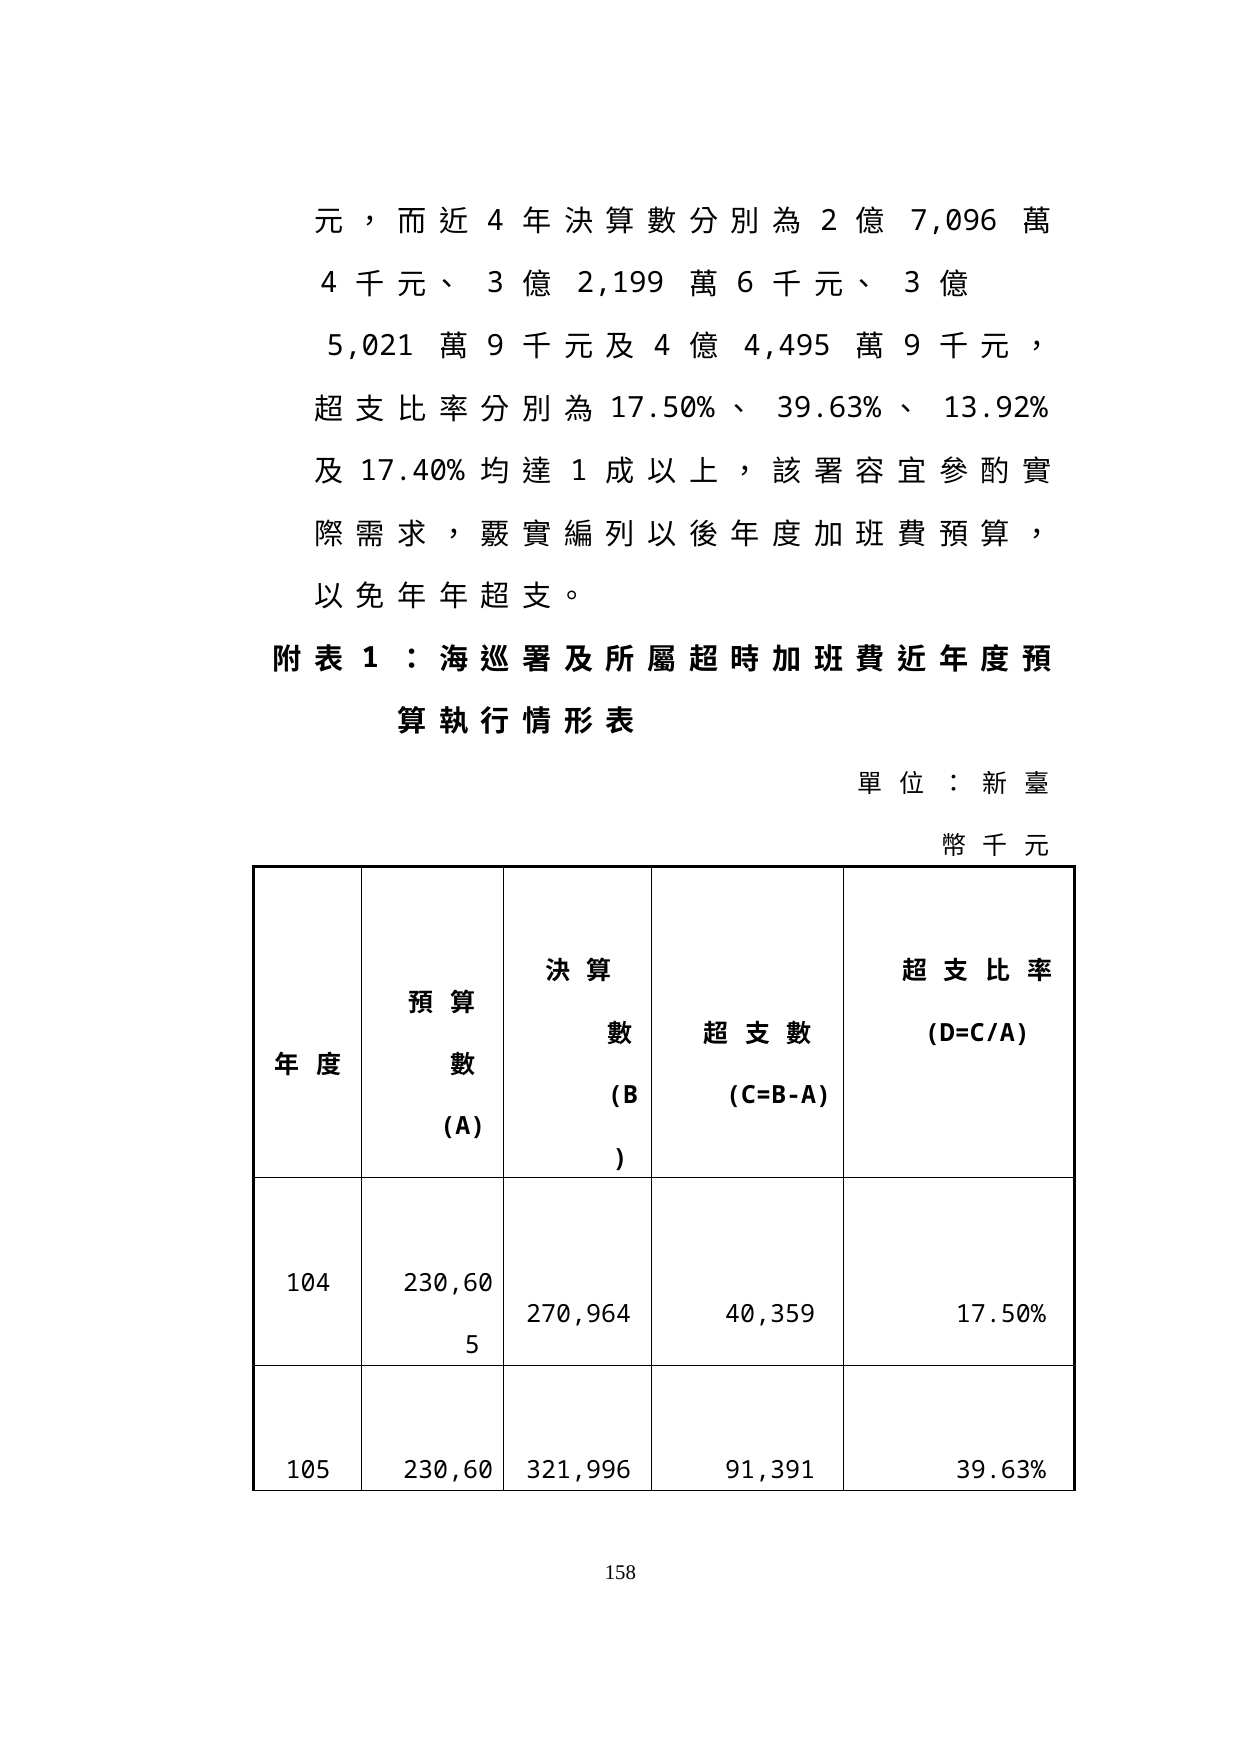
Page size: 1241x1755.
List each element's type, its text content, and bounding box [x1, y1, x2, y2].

table_cell 40,359 [652, 1178, 843, 1365]
table_header 超支數(C=B-A) [652, 868, 843, 1177]
table_cell 270,964 [504, 1178, 651, 1365]
table_cell 91,391 [652, 1366, 843, 1490]
text 元，而近4年決算數分別為2億7,096萬4千元、3億2,199萬6千元、3億5,021萬9千元及4億4,495萬9千元，超支比率分別為17.50%、39.63%、13.92%及17.40%均達1成以上，該署容宜參酌實際需求，覈實編列以後年度加班費預算，以免年年超支。 [271, 177, 1058, 615]
text 單位：新臺幣千元 [242, 740, 1058, 865]
text 附表1：海巡署及所屬超時加班費近年度預算執行情形表 [242, 615, 1058, 740]
table_cell 230,60 [362, 1366, 503, 1490]
table_cell 39.63% [844, 1366, 1073, 1490]
table_header 決算數(B) [504, 868, 651, 1177]
table_cell 104 [255, 1178, 361, 1365]
table_cell 230,605 [362, 1178, 503, 1365]
table_cell 17.50% [844, 1178, 1073, 1365]
table_cell 105 [255, 1366, 361, 1490]
table_header 年度 [255, 868, 361, 1177]
table_header 預算數(A) [362, 868, 503, 1177]
table_cell 321,996 [504, 1366, 651, 1490]
table_header 超支比率 (D=C/A) [844, 868, 1073, 1177]
